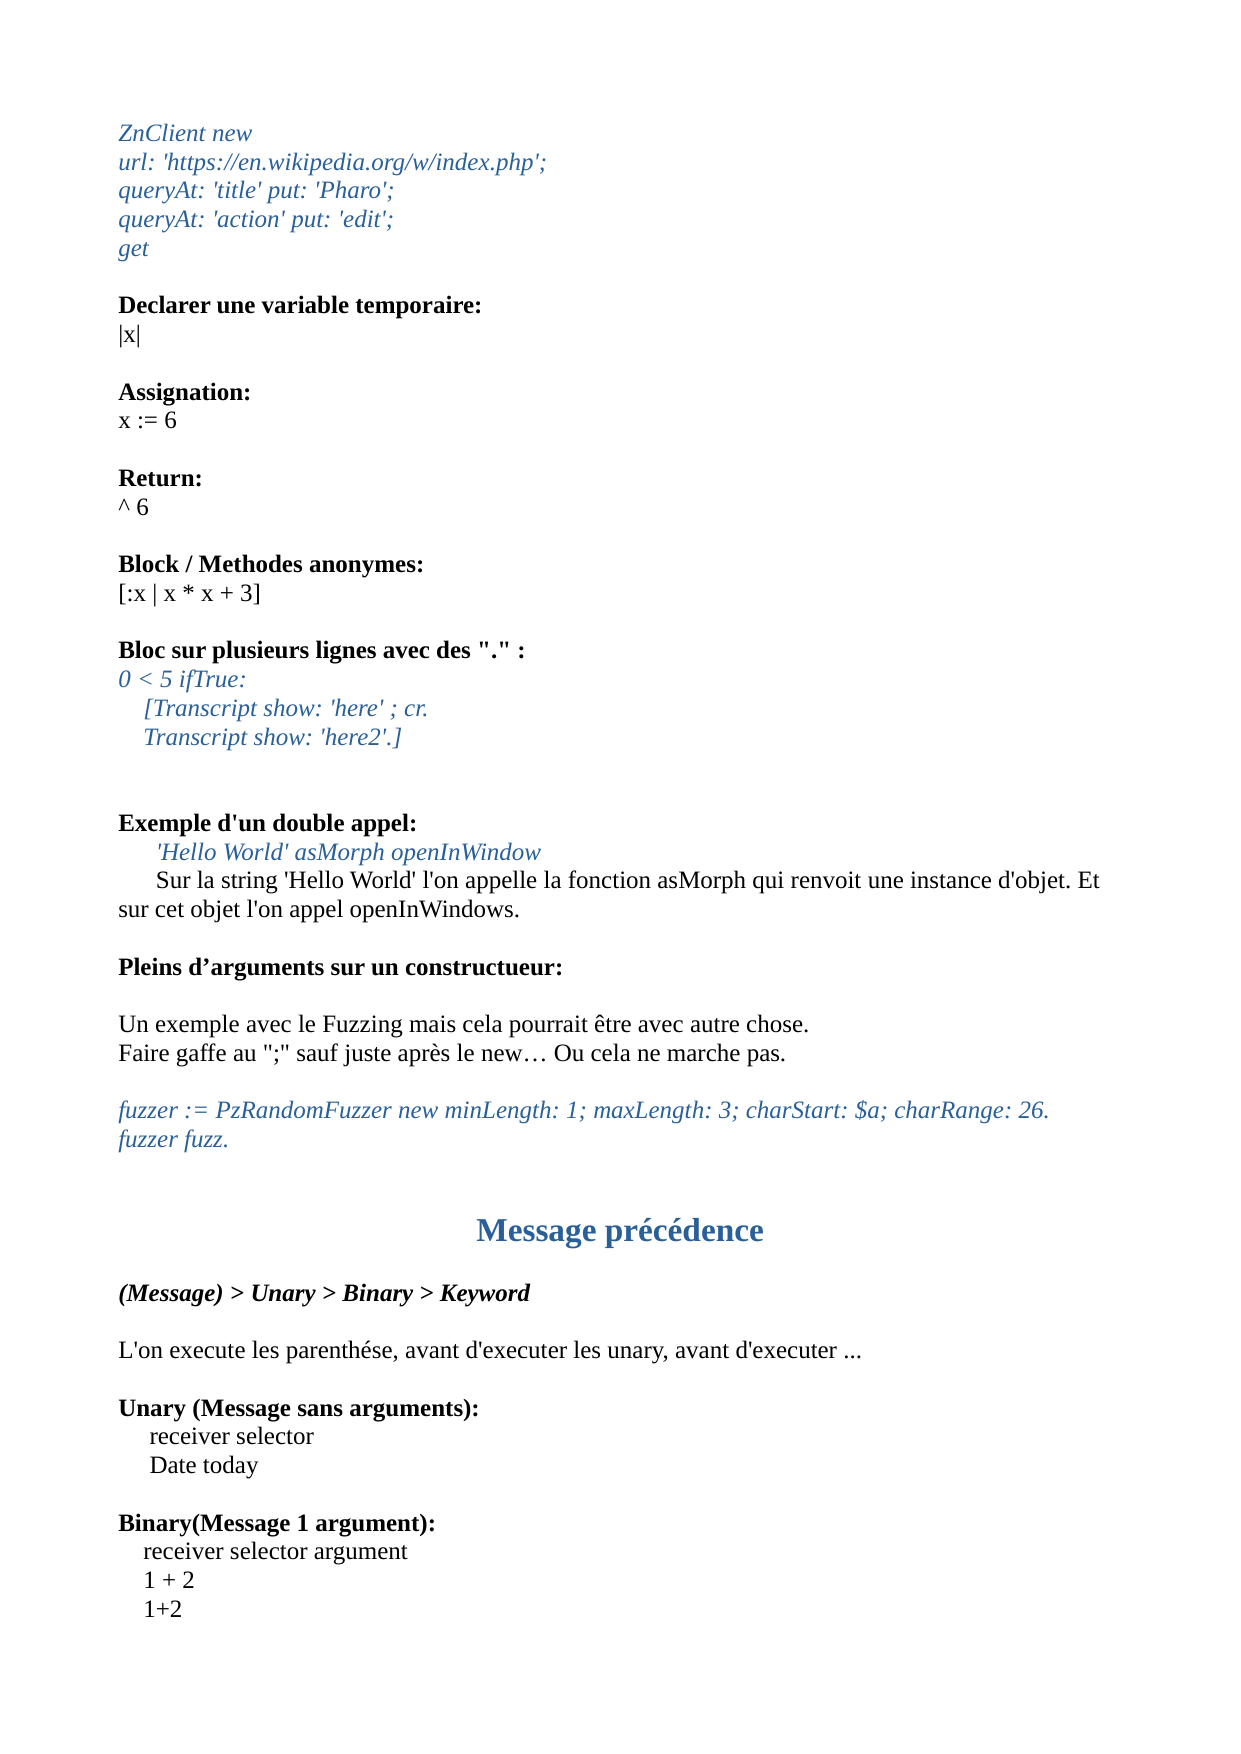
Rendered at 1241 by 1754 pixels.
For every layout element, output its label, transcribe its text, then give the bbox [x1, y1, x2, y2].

text ZnClient new [118, 118, 1122, 147]
text Message précédence [118, 1211, 1122, 1249]
text Block / Methodes anonymes: [118, 549, 1122, 578]
text ^ 6 [118, 492, 1122, 521]
text Un exemple avec le Fuzzing mais cela pourrait être avec autre chose. [118, 1009, 1122, 1038]
text Date today [118, 1450, 1122, 1479]
text x := 6 [118, 406, 1122, 434]
text [:x | x * x + 3] [118, 578, 1122, 607]
text 0 < 5 ifTrue: [118, 664, 1122, 693]
text fuzzer := PzRandomFuzzer new minLength: 1; maxLength: 3; charStart: $a; charRange: 26. [118, 1096, 1122, 1124]
text Assignation: [118, 377, 1122, 406]
text Binary(Message 1 argument): [118, 1508, 1122, 1536]
text Pleins d’arguments sur un constructueur: [118, 952, 1122, 981]
text Unary (Message sans arguments): [118, 1393, 1122, 1421]
text receiver selector [118, 1421, 1122, 1450]
text 'Hello World' asMorph openInWindow [118, 837, 1122, 866]
text queryAt: 'action' put: 'edit'; [118, 204, 1122, 233]
text Return: [118, 463, 1122, 492]
text Declarer une variable temporaire: [118, 291, 1122, 319]
text queryAt: 'title' put: 'Pharo'; [118, 176, 1122, 204]
text Sur la string 'Hello World' l'on appelle la fonction asMorph qui renvoit une instance d'objet. Et sur cet objet l'on appel openInWindows. [118, 866, 1122, 923]
text receiver selector argument [118, 1536, 1122, 1565]
text Transcript show: 'here2'.] [118, 722, 1122, 751]
text (Message) > Unary > Binary > Keyword [118, 1278, 1122, 1306]
text fuzzer fuzz. [118, 1124, 1122, 1153]
text get [118, 233, 1122, 262]
text Faire gaffe au ";" sauf juste après le new… Ou cela ne marche pas. [118, 1038, 1122, 1067]
text url: 'https://en.wikipedia.org/w/index.php'; [118, 147, 1122, 176]
text [Transcript show: 'here' ; cr. [118, 693, 1122, 722]
text L'on execute les parenthése, avant d'executer les unary, avant d'executer ... [118, 1335, 1122, 1364]
text Bloc sur plusieurs lignes avec des "." : [118, 636, 1122, 664]
text 1+2 [118, 1594, 1122, 1623]
text |x| [118, 319, 1122, 348]
text Exemple d'un double appel: [118, 808, 1122, 837]
text 1 + 2 [118, 1565, 1122, 1594]
